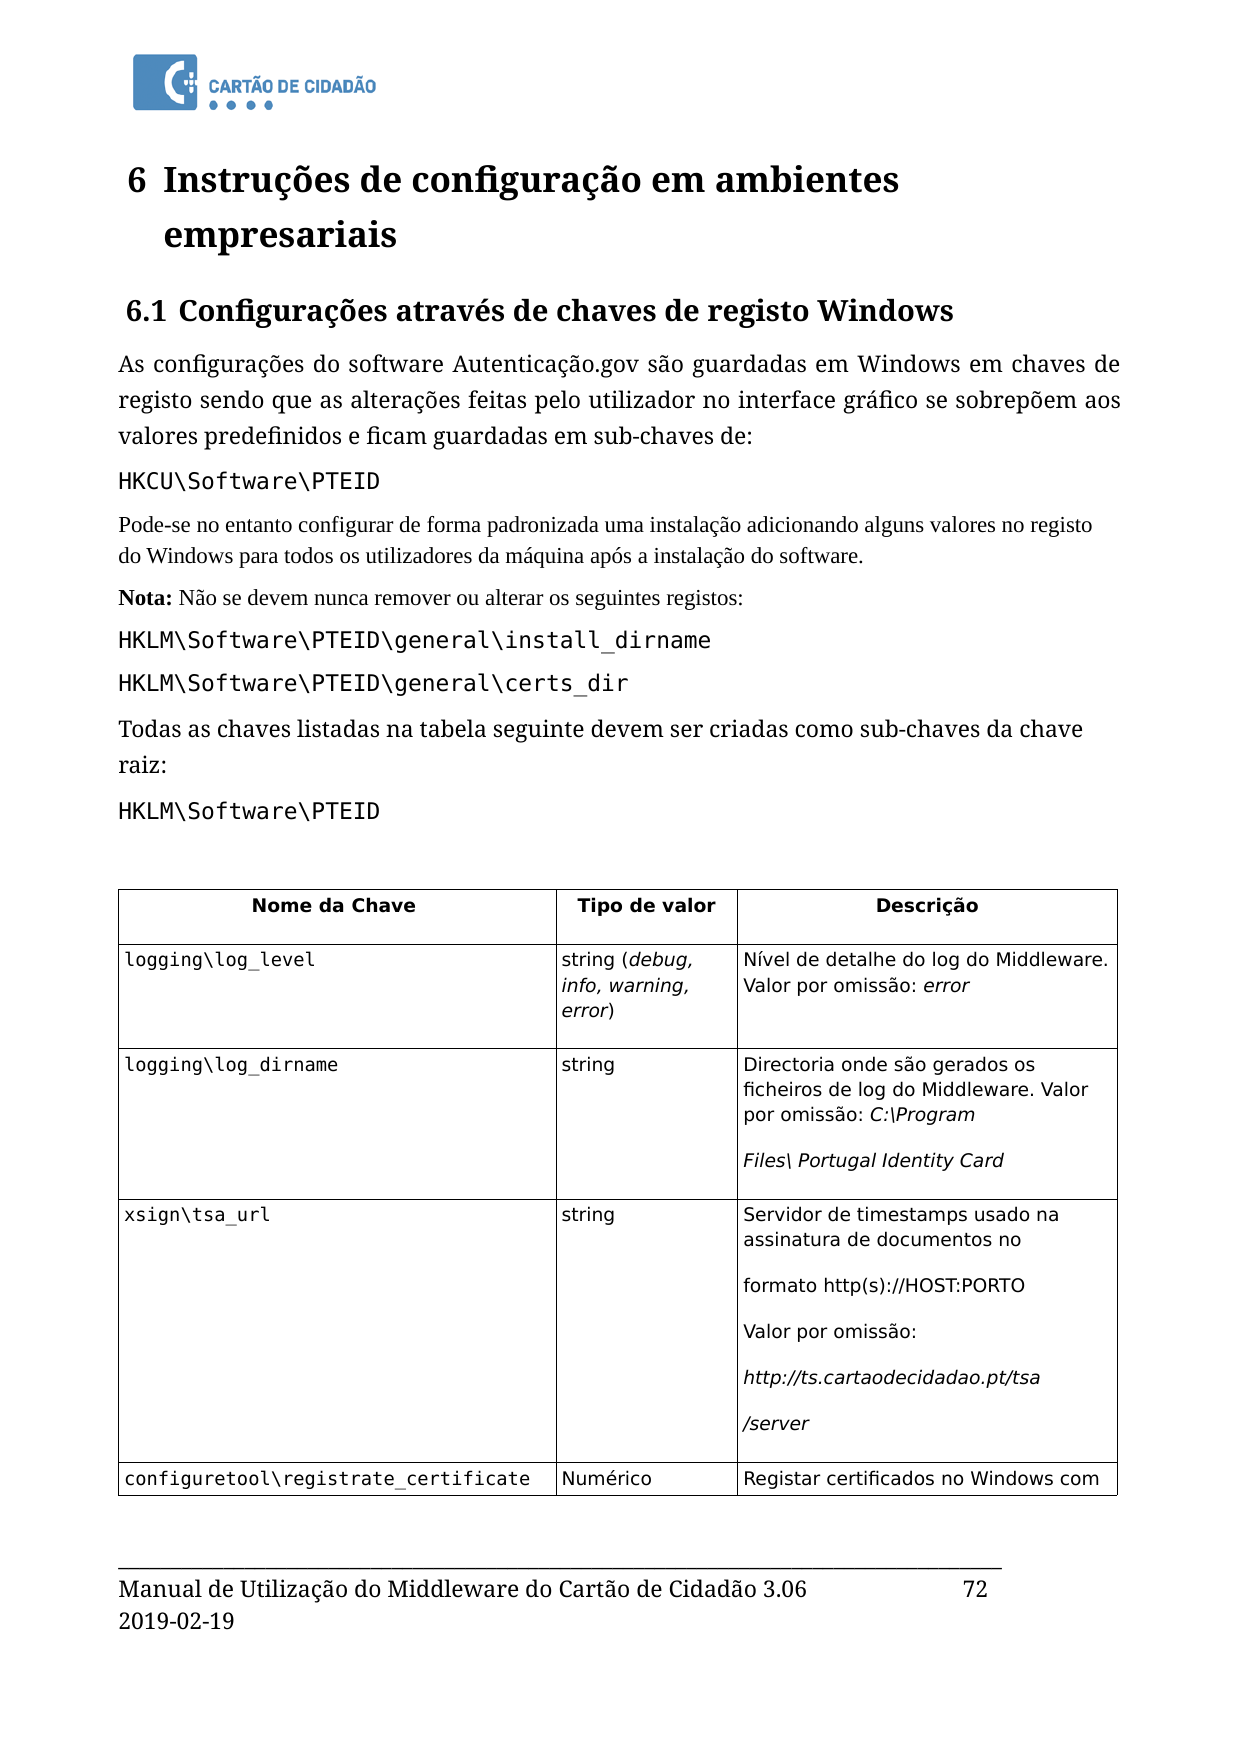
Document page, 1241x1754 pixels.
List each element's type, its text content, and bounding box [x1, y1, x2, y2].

table_cell logging\log_dirname [119, 1049, 556, 1198]
table_cell string [557, 1049, 737, 1198]
text Pode-se no entanto configurar de forma padronizada uma instalação adicionando alguns valores no registo do Windows para todos os utilizadores da máquina após a instalação do software. [118, 512, 1122, 568]
text As configurações do software Autenticação.gov são guardadas em Windows em chaves de registo sendo que as alterações feitas pelo utilizador no interface gráfico se sobrepõem aos valores predefinidos e ficam guardadas em sub-chaves de: [118, 348, 1122, 451]
subtitle Instruções de configuração em ambientes empresariais [118, 155, 1122, 258]
table_header Descrição [738, 890, 1117, 944]
text HKLM\Software\PTEID\general\install_dirname [118, 627, 1122, 654]
table_cell string [557, 1200, 737, 1462]
table_cell Registar certificados no Windows com [738, 1463, 1117, 1495]
table_cell configuretool\registrate_certificate [119, 1463, 556, 1495]
table_cell xsign\tsa_url [119, 1200, 556, 1462]
text Nota: Não se devem nunca remover ou alterar os seguintes registos: [118, 584, 1122, 611]
table_cell Numérico [557, 1463, 737, 1495]
table_cell Nível de detalhe do log do Middleware. Valor por omissão: error [738, 945, 1117, 1048]
subtitle Configurações através de chaves de registo Windows [118, 290, 1122, 330]
text HKLM\Software\PTEID\general\certs_dir [118, 670, 1122, 697]
text Todas as chaves listadas na tabela seguinte devem ser criadas como sub-chaves da chave raiz: [118, 713, 1122, 781]
text HKCU\Software\PTEID [118, 468, 1122, 495]
table_header Tipo de valor [557, 890, 737, 944]
table_header Nome da Chave [119, 890, 556, 944]
table_cell string (debug, info, warning, error) [557, 945, 737, 1048]
text HKLM\Software\PTEID [118, 798, 1122, 824]
table_cell Servidor de timestamps usado na assinatura de documentos no formato http(s)://HOST:PORTO Valor por omissão: http://ts.cartaodecidadao.pt/tsa /server [738, 1200, 1117, 1462]
table_cell Directoria onde são gerados os ficheiros de log do Middleware. Valor por omissão: C:\Program Files\ Portugal Identity Card [738, 1049, 1117, 1198]
table_cell logging\log_level [119, 945, 556, 1048]
picture [130, 47, 423, 118]
